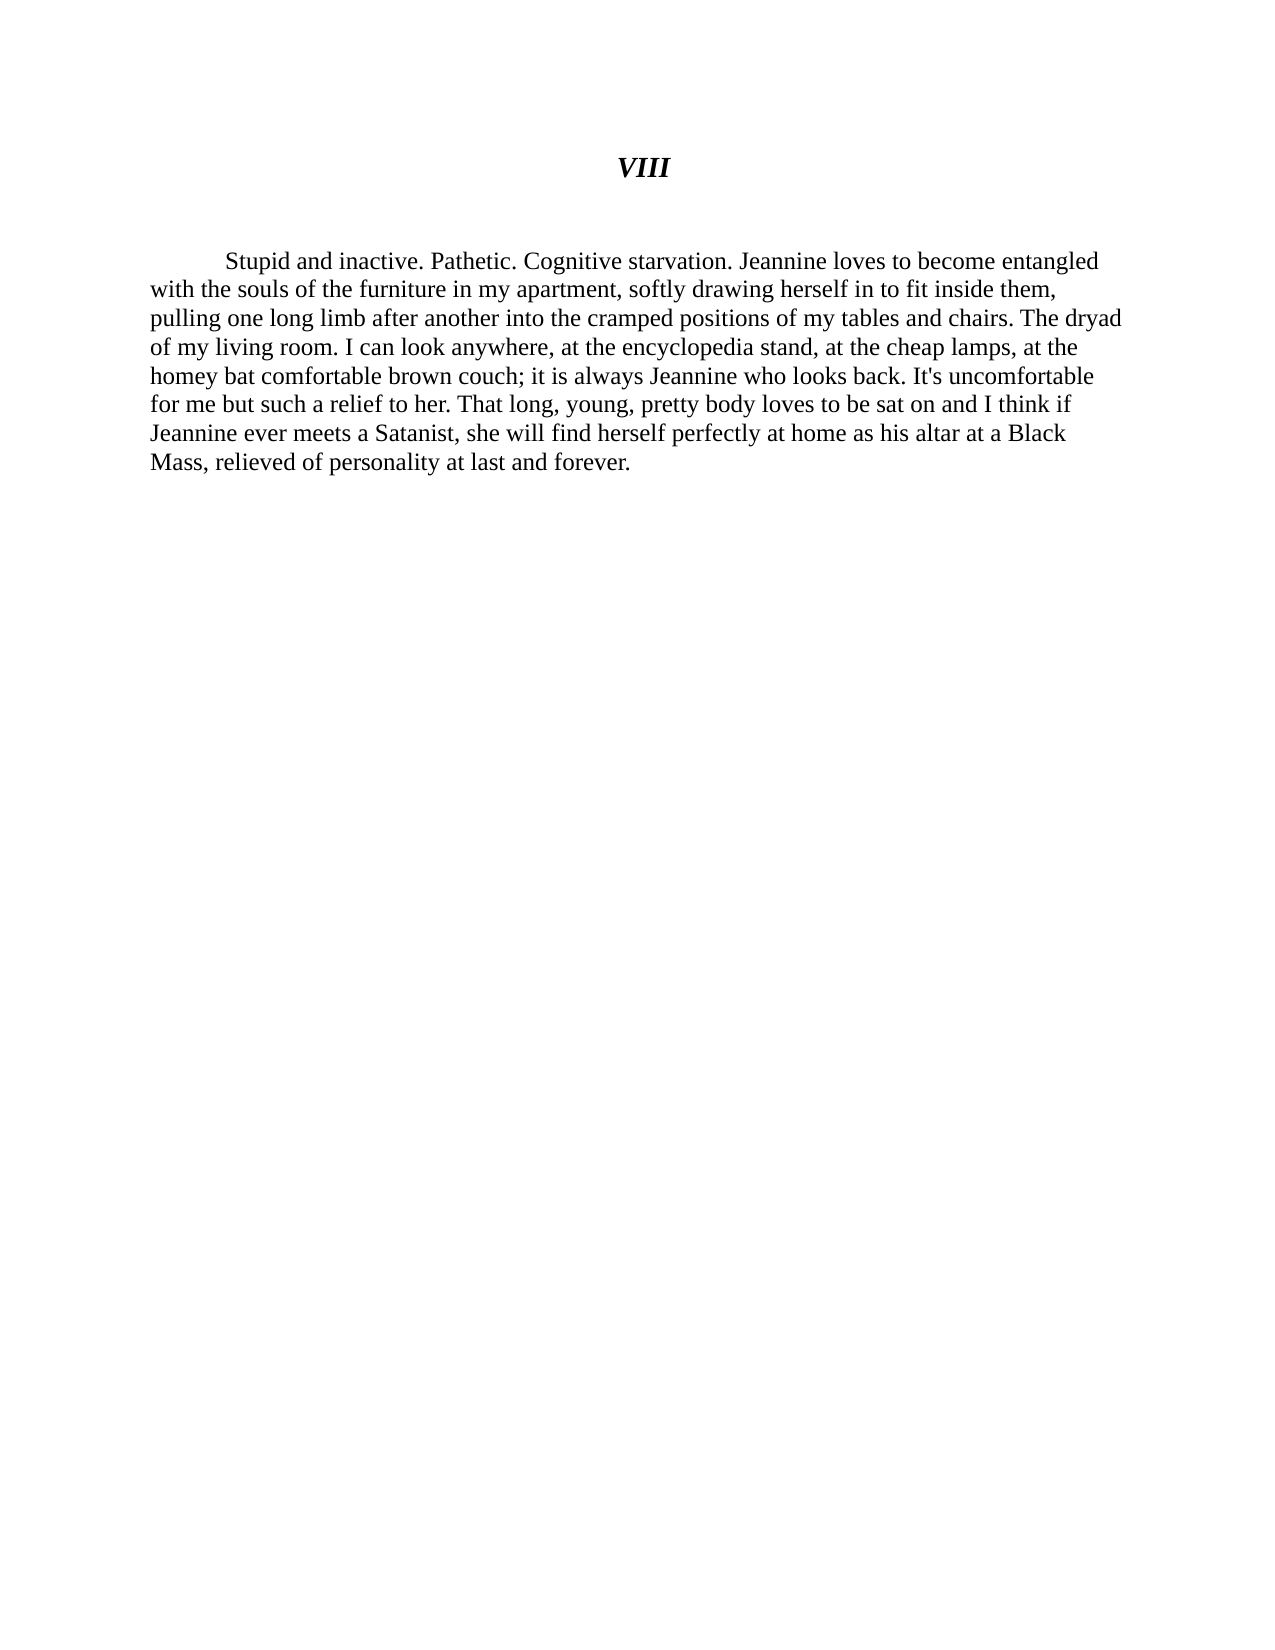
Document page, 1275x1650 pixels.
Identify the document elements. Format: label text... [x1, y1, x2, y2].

text Stupid and inactive. Pathetic. Cognitive starvation. Jeannine loves to become entangled with the souls of the furniture in my apartment, softly drawing herself in to fit inside them, pulling one long limb after another into the cramped positions of my tables and chairs. The dryad of my living room. I can look anywhere, at the encyclopedia stand, at the cheap lamps, at the homey bat comfortable brown couch; it is always Jeannine who looks back. It's uncomfortable for me but such a relief to her. That long, young, pretty body loves to be sat on and I think if Jeannine ever meets a Satanist, she will find herself perfectly at home as his altar at a Black Mass, relieved of personality at last and forever. [150, 246, 1125, 476]
subtitle VIII [150, 150, 1125, 183]
